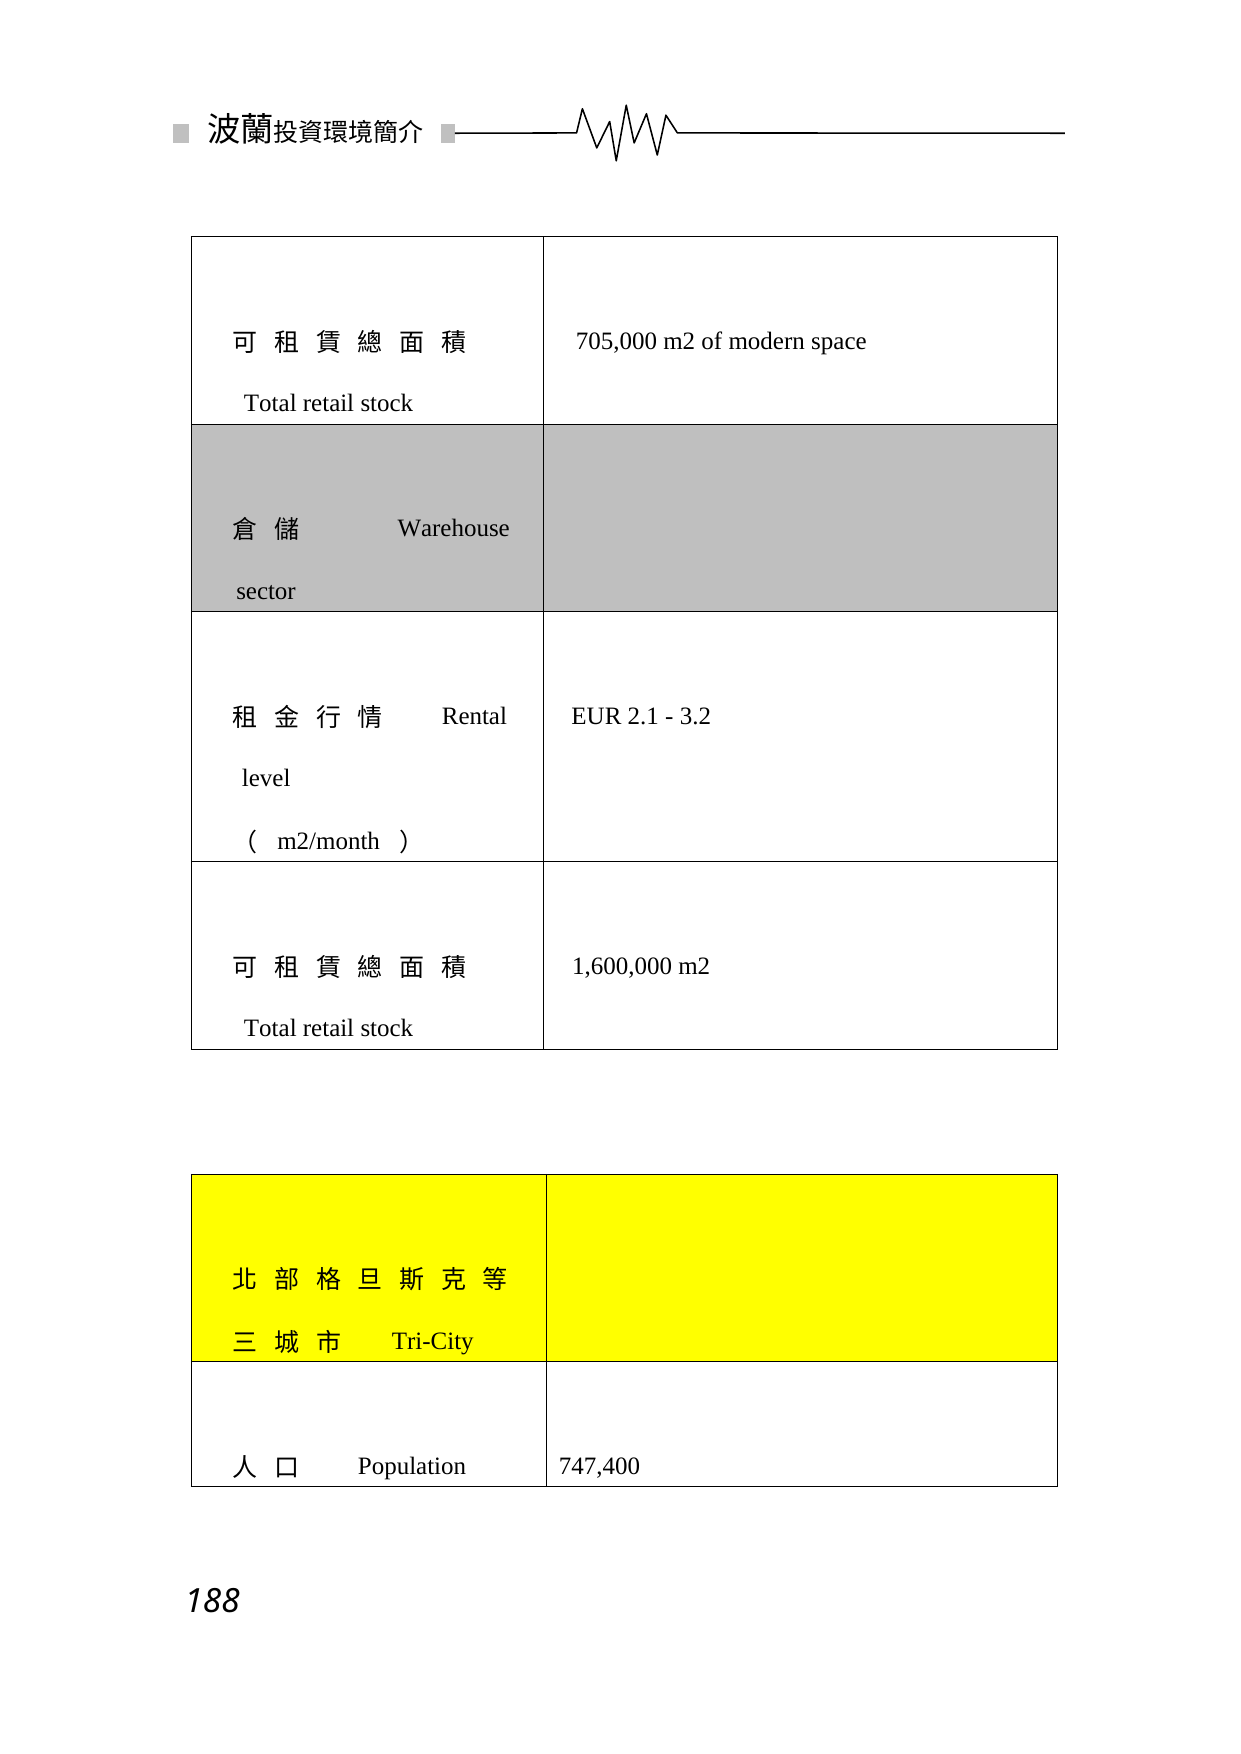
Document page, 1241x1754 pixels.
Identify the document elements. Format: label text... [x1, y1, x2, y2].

table_header 北部格旦斯克等三城市 Tri-City [192, 1175, 546, 1361]
table_cell 705,000 m2 of modern space [544, 237, 1057, 424]
table_cell 可租賃總面積 Total retail stock [192, 862, 543, 1049]
table_cell 1,600,000 m2 [544, 862, 1057, 1049]
table_cell EUR 2.1 - 3.2 [544, 612, 1057, 861]
table_cell 可租賃總面積 Total retail stock [192, 237, 543, 424]
table_cell 人口 Population [192, 1362, 546, 1486]
table_header [547, 1175, 1057, 1361]
table_cell 倉儲 Warehouse sector [192, 425, 543, 611]
table_cell 租金行情 Rental level （m2/month） [192, 612, 543, 861]
table_cell [544, 425, 1057, 611]
table_cell 747,400 [547, 1362, 1057, 1486]
